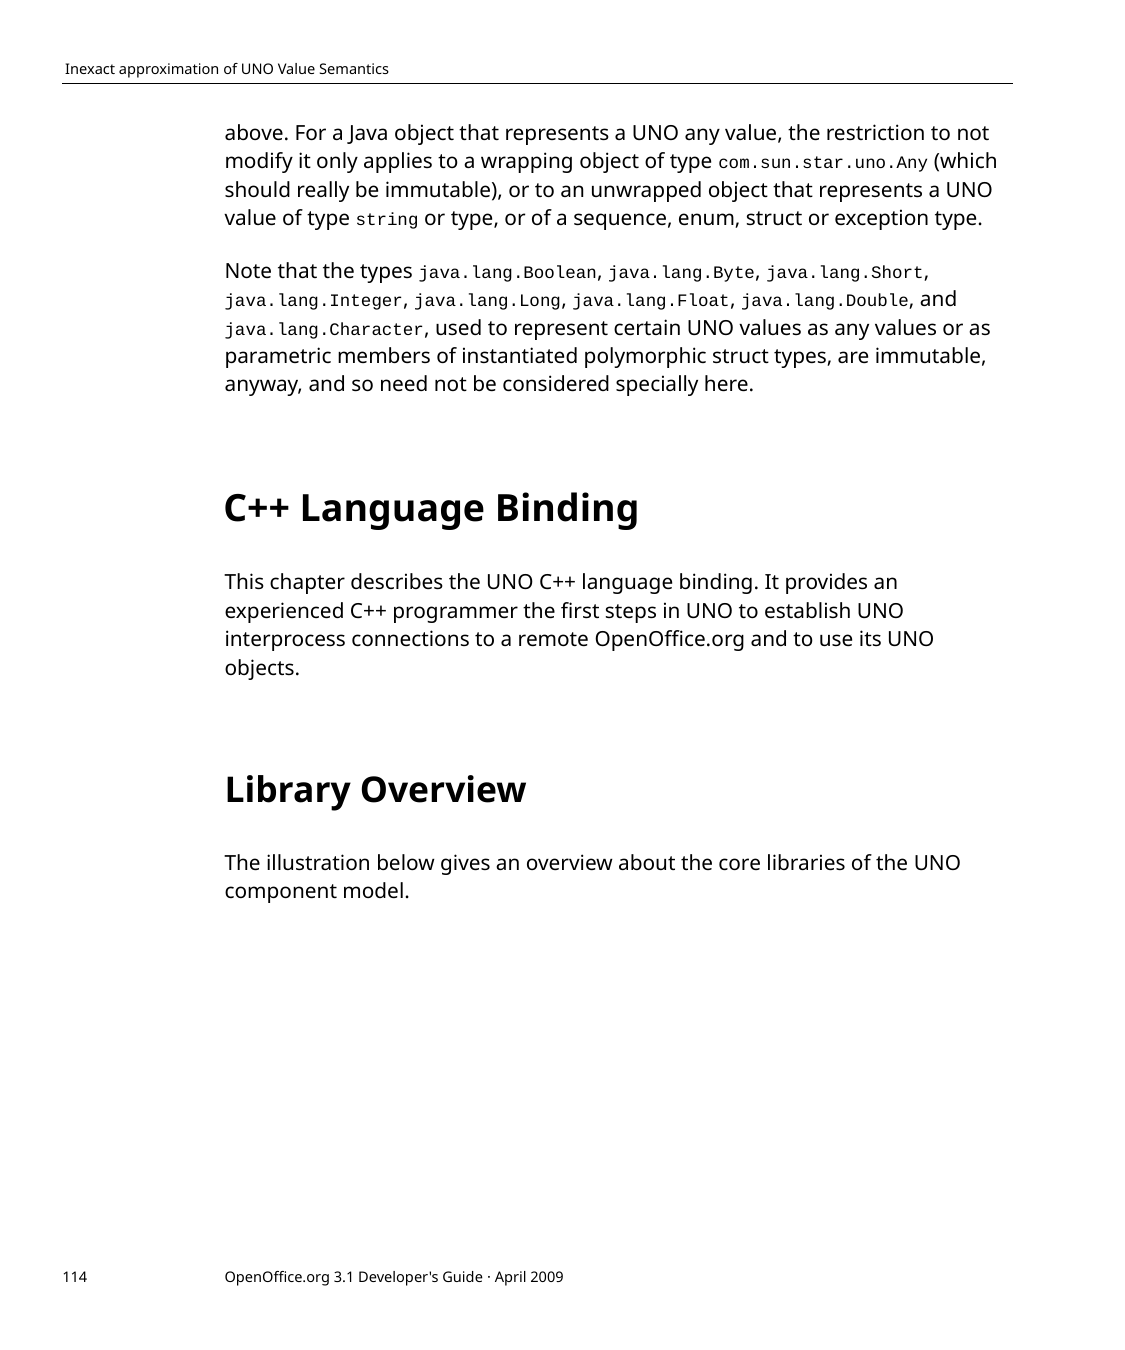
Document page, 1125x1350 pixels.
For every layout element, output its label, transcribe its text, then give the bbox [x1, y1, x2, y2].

text The illustration below gives an overview about the core libraries of the UNO component model. [224, 848, 1013, 905]
subtitle C++ Language Binding [62, 481, 1013, 532]
text above. For a Java object that represents a UNO any value, the restriction to not modify it only applies to a wrapping object of type com.sun.star.uno.Any (which should really be immutable), or to an unwrapped object that represents a UNO value of type string or type, or of a sequence, enum, struct or exception type. [224, 118, 1013, 232]
text Note that the types java.lang.Boolean, java.lang.Byte, java.lang.Short, java.lang.Integer, java.lang.Long, java.lang.Float, java.lang.Double, and java.lang.Character, used to represent certain UNO values as any values or as parametric members of instantiated polymorphic struct types, are immutable, anyway, and so need not be considered specially here. [224, 256, 1013, 398]
subtitle Library Overview [224, 764, 1013, 812]
text This chapter describes the UNO C++ language binding. It provides an experienced C++ programmer the first steps in UNO to establish UNO interprocess connections to a remote OpenOffice.org and to use its UNO objects. [224, 567, 1013, 681]
